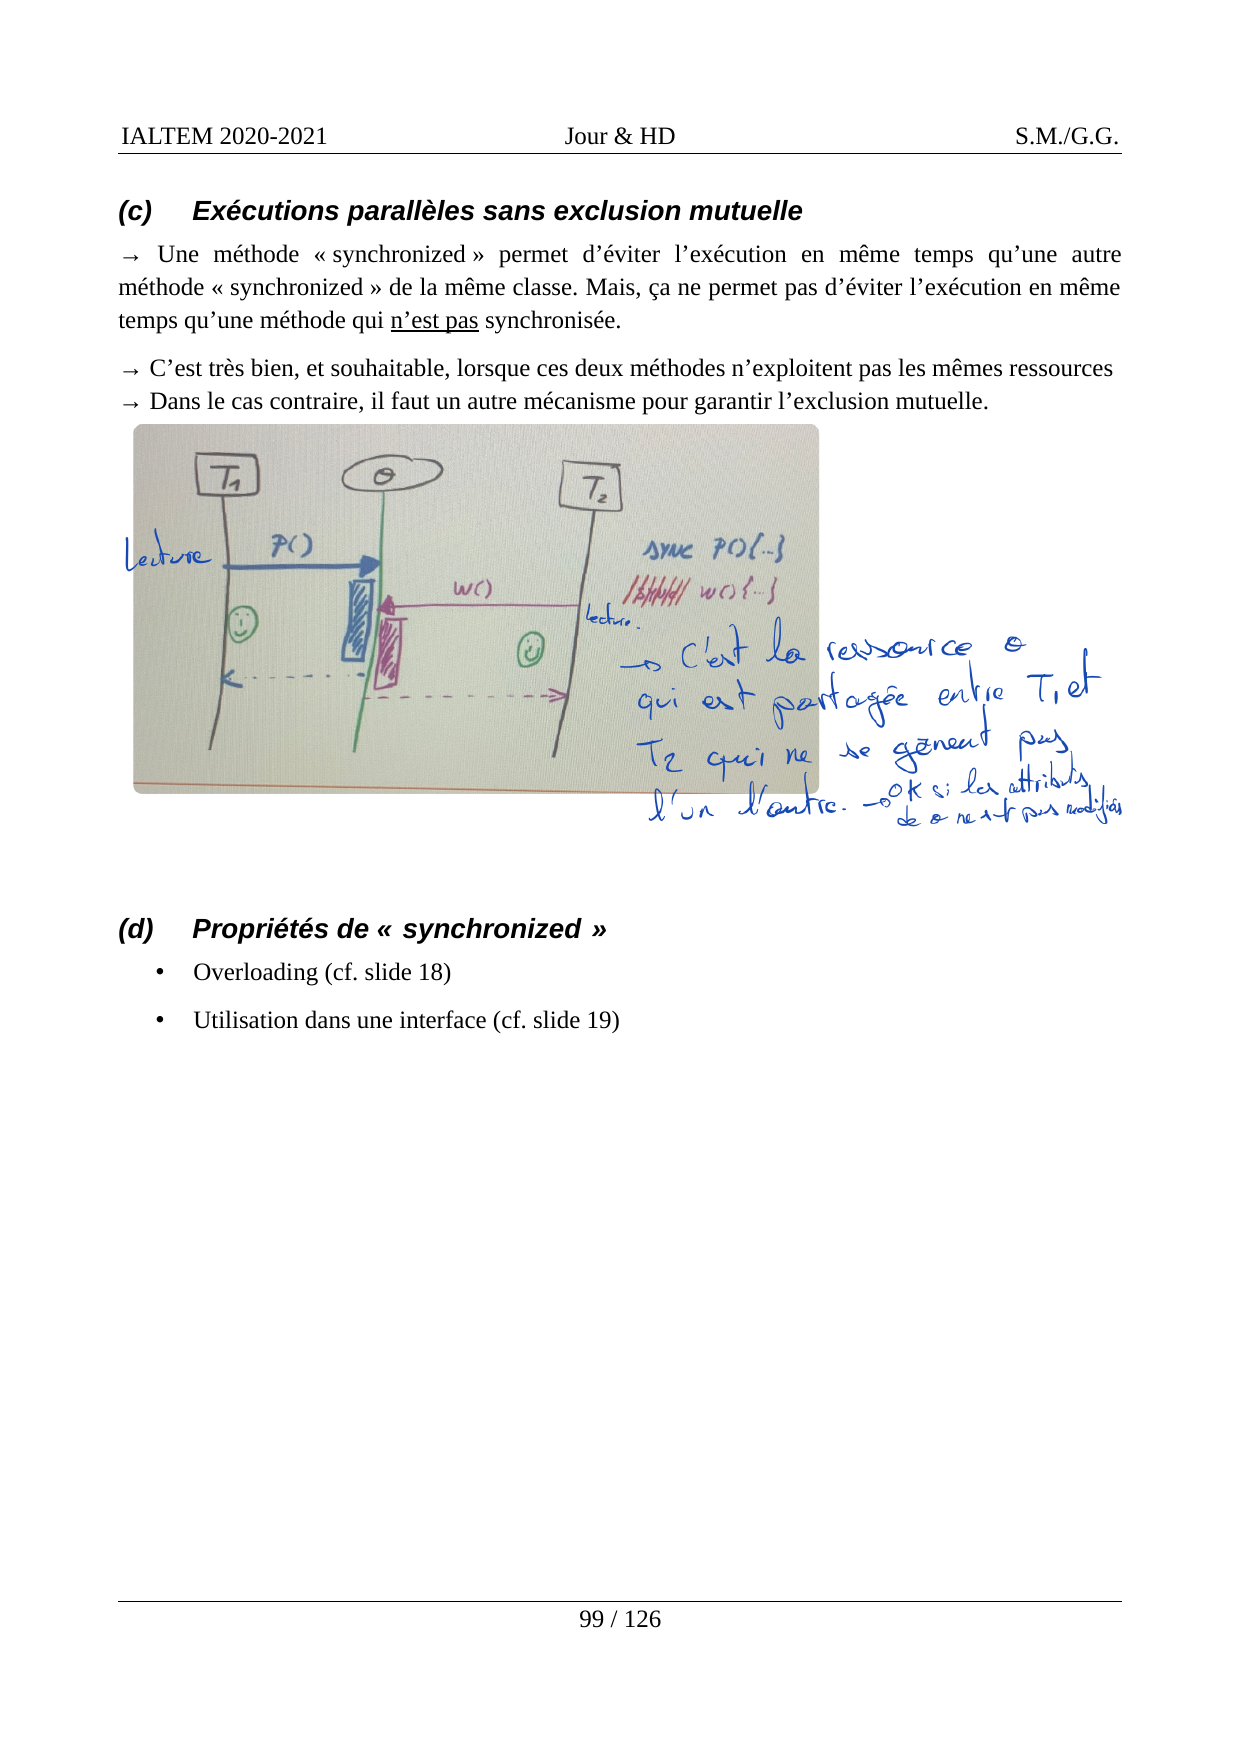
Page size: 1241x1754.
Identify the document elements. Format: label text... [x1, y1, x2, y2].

list Utilisation dans une interface (cf. slide 19) [156, 1005, 1122, 1033]
subtitle Exécutions parallèles sans exclusion mutuelle [118, 195, 1122, 227]
text → C’est très bien, et souhaitable, lorsque ces deux méthodes n’exploitent pas les mêmes ressources [118, 353, 1122, 382]
text → Une méthode « synchronized » permet d’éviter l’exécution en même temps qu’une autre méthode « synchronized » de la même classe. Mais, ça ne permet pas d’éviter l’exécution en même temps qu’une méthode qui n’est pas synchronisée. [118, 239, 1122, 334]
subtitle Propriétés de « synchronized » [118, 913, 1122, 945]
picture [118, 418, 1123, 834]
list Overloading (cf. slide 18) [156, 957, 1122, 986]
text → Dans le cas contraire, il faut un autre mécanisme pour garantir l’exclusion mutuelle. [118, 386, 1122, 414]
